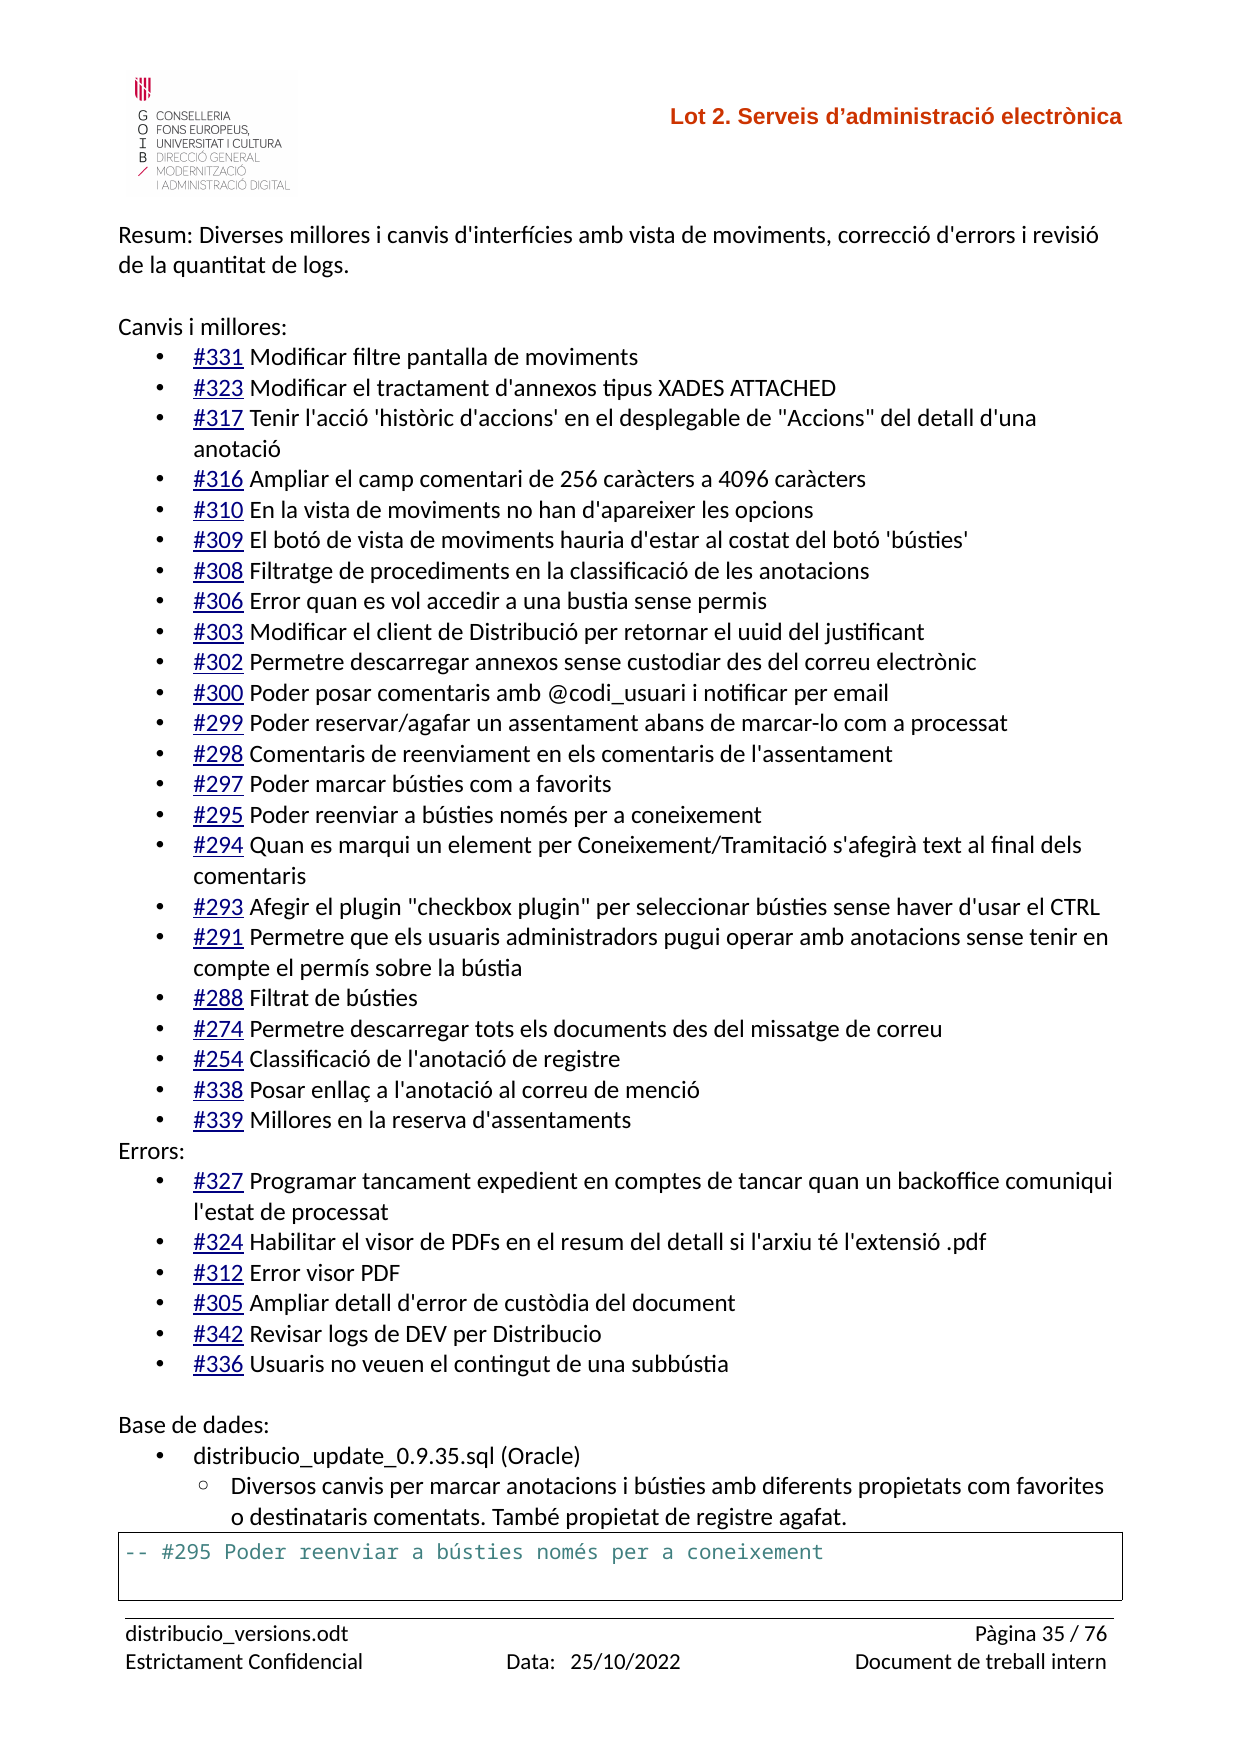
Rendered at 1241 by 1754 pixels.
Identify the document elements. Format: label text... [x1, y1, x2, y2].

list #327 Programar tancament expedient en comptes de tancar quan un backoffice comuniqui l'estat de processat [156, 1165, 1122, 1226]
text Resum: Diverses millores i canvis d'interfícies amb vista de moviments, correcció d'errors i revisió de la quantitat de logs. [118, 219, 1122, 280]
list #291 Permetre que els usuaris administradors pugui operar amb anotacions sense tenir en compte el permís sobre la bústia [156, 921, 1122, 982]
picture [126, 70, 299, 197]
list #317 Tenir l'acció 'històric d'accions' en el desplegable de "Accions" del detall d'una anotació [156, 402, 1122, 463]
list #303 Modificar el client de Distribució per retornar el uuid del justificant [156, 616, 1122, 646]
list #297 Poder marcar bústies com a favorits [156, 768, 1122, 799]
text Errors: [118, 1135, 1122, 1165]
list Diversos canvis per marcar anotacions i bústies amb diferents propietats com favorites o destinataris comentats. També propietat de registre agafat. [193, 1471, 1122, 1532]
list #306 Error quan es vol accedir a una bustia sense permis [156, 585, 1122, 616]
list #299 Poder reservar/agafar un assentament abans de marcar-lo com a processat [156, 707, 1122, 738]
list #316 Ampliar el camp comentari de 256 caràcters a 4096 caràcters [156, 463, 1122, 494]
list #309 El botó de vista de moviments hauria d'estar al costat del botó 'bústies' [156, 524, 1122, 555]
list #338 Posar enllaç a l'anotació al correu de menció [156, 1074, 1122, 1104]
list #300 Poder posar comentaris amb @codi_usuari i notificar per email [156, 677, 1122, 707]
list #312 Error visor PDF [156, 1257, 1122, 1287]
list #308 Filtratge de procediments en la classificació de les anotacions [156, 555, 1122, 585]
list #288 Filtrat de bústies [156, 982, 1122, 1013]
list #323 Modificar el tractament d'annexos tipus XADES ATTACHED [156, 372, 1122, 402]
list #298 Comentaris de reenviament en els comentaris de l'assentament [156, 738, 1122, 768]
list distribucio_update_0.9.35.sql (Oracle) [156, 1440, 1122, 1471]
list #342 Revisar logs de DEV per Distribucio [156, 1318, 1122, 1348]
list #339 Millores en la reserva d'assentaments [156, 1104, 1122, 1135]
list #310 En la vista de moviments no han d'apareixer les opcions [156, 494, 1122, 524]
list #331 Modificar filtre pantalla de moviments [156, 341, 1122, 372]
list #324 Habilitar el visor de PDFs en el resum del detall si l'arxiu té l'extensió .pdf [156, 1226, 1122, 1257]
list #274 Permetre descarregar tots els documents des del missatge de correu [156, 1013, 1122, 1043]
list #302 Permetre descarregar annexos sense custodiar des del correu electrònic [156, 646, 1122, 677]
list #294 Quan es marqui un element per Coneixement/Tramitació s'afegirà text al final dels comentaris [156, 829, 1122, 891]
list #293 Afegir el plugin "checkbox plugin" per seleccionar bústies sense haver d'usar el CTRL [156, 891, 1122, 921]
list #295 Poder reenviar a bústies només per a coneixement [156, 799, 1122, 829]
table_header -- #295 Poder reenviar a bústies només per a coneixement [119, 1533, 1122, 1600]
list #305 Ampliar detall d'error de custòdia del document [156, 1287, 1122, 1318]
text Base de dades: [118, 1409, 1122, 1440]
list #254 Classificació de l'anotació de registre [156, 1043, 1122, 1074]
list #336 Usuaris no veuen el contingut de una subbústia [156, 1348, 1122, 1379]
text Canvis i millores: [118, 311, 1122, 341]
